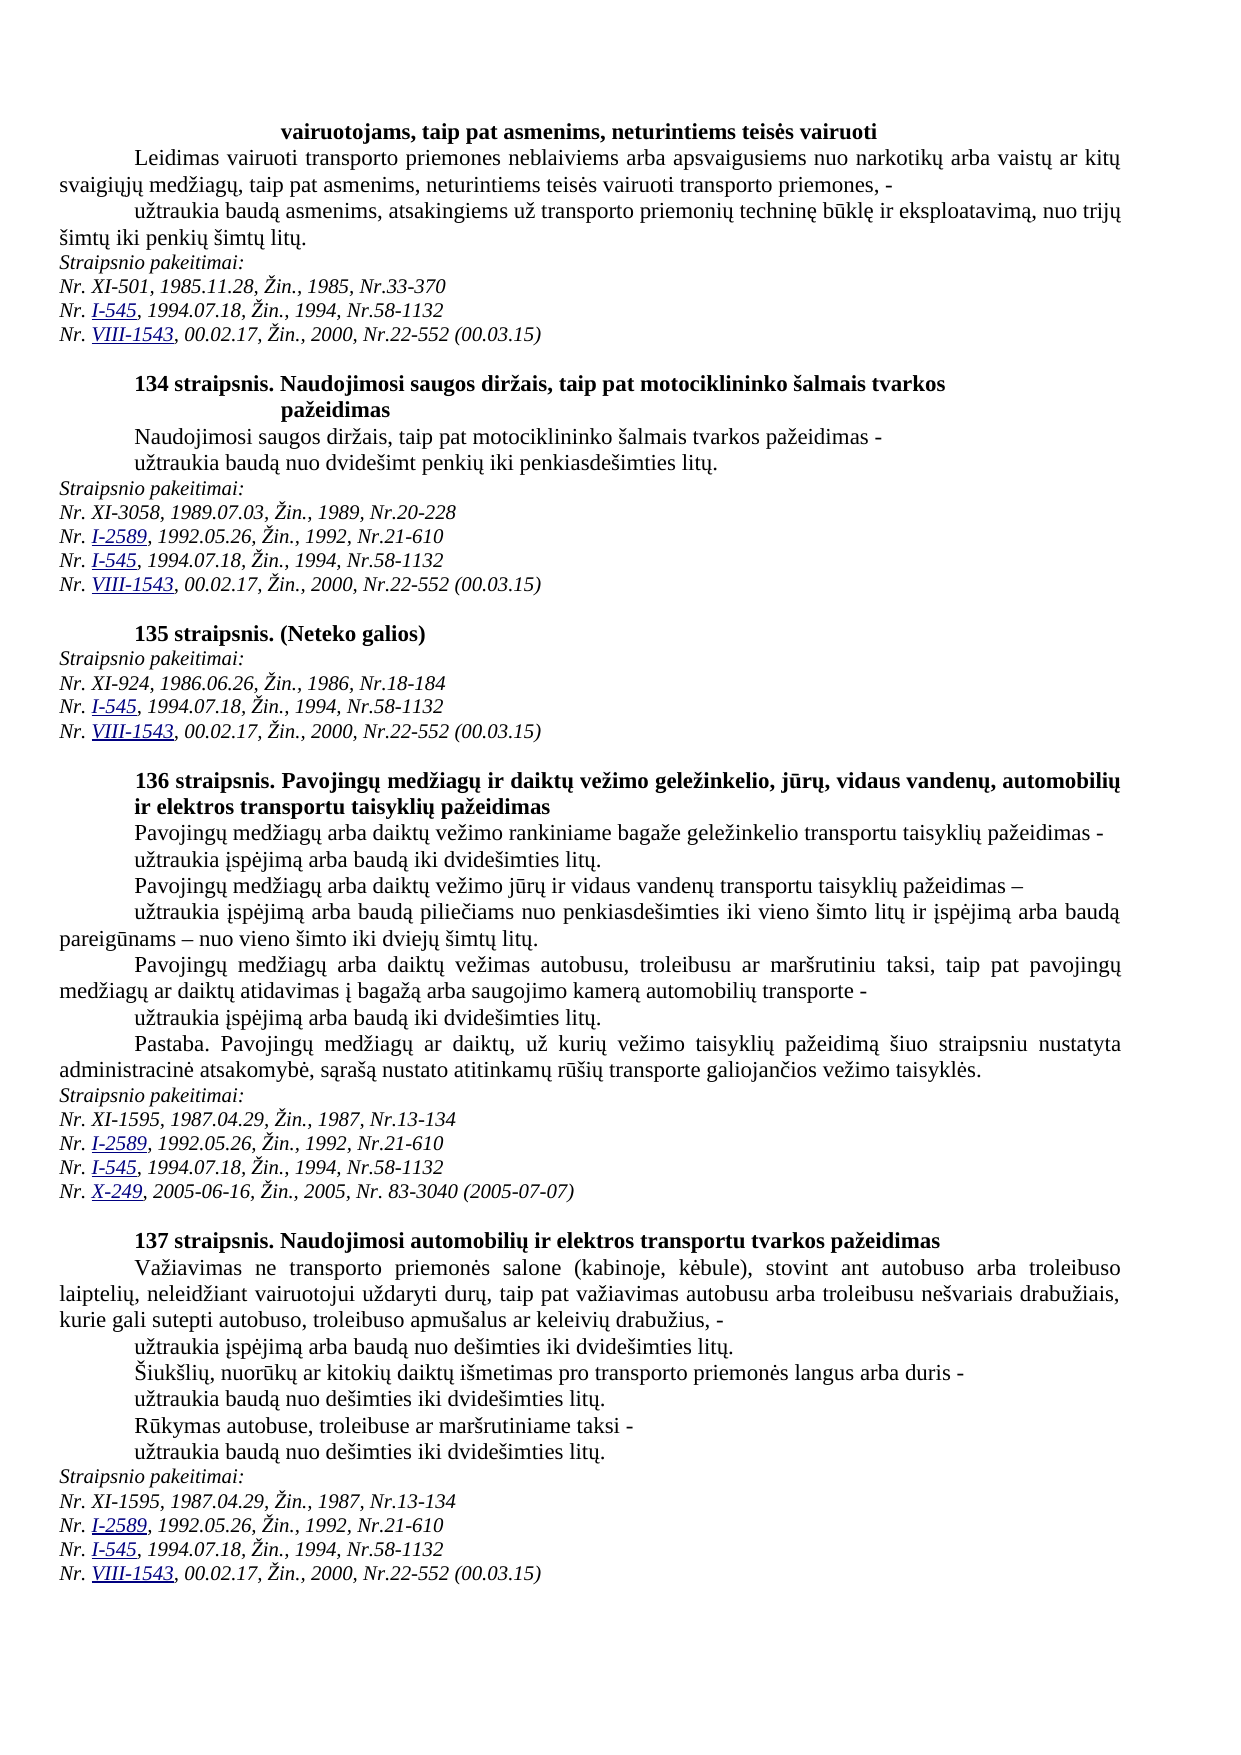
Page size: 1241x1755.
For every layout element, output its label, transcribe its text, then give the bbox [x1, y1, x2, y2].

text Nr. XI-1595, 1987.04.29, Žin., 1987, Nr.13-134 [59, 1107, 1122, 1131]
text užtraukia įspėjimą arba baudą nuo dešimties iki dvidešimties litų. [59, 1333, 1122, 1359]
text Nr. XI-3058, 1989.07.03, Žin., 1989, Nr.20-228 [59, 500, 1122, 524]
text Važiavimas ne transporto priemonės salone (kabinoje, kėbule), stovint ant autobuso arba troleibuso laiptelių, neleidžiant vairuotojui uždaryti durų, taip pat važiavimas autobusu arba troleibusu nešvariais drabužiais, kurie gali sutepti autobuso, troleibuso apmušalus ar keleivių drabužius, - [59, 1254, 1122, 1333]
text Pavojingų medžiagų arba daiktų vežimo rankiniame bagaže geležinkelio transportu taisyklių pažeidimas - [59, 819, 1122, 846]
text 134 straipsnis. Naudojimosi saugos diržais, taip pat motociklininko šalmais tvarkos [134, 370, 1122, 397]
text 135 straipsnis. (Neteko galios) [59, 620, 1122, 646]
text užtraukia įspėjimą arba baudą iki dvidešimties litų. [59, 846, 1122, 872]
text Nr. I-2589, 1992.05.26, Žin., 1992, Nr.21-610 [59, 1131, 1122, 1155]
text Rūkymas autobuse, troleibuse ar maršrutiniame taksi - [59, 1412, 1122, 1438]
text Pavojingų medžiagų arba daiktų vežimo jūrų ir vidaus vandenų transportu taisyklių pažeidimas – [59, 872, 1122, 898]
text Nr. I-545, 1994.07.18, Žin., 1994, Nr.58-1132 [59, 1155, 1122, 1179]
text Nr. XI-501, 1985.11.28, Žin., 1985, Nr.33-370 [59, 274, 1122, 298]
text Nr. VIII-1543, 00.02.17, Žin., 2000, Nr.22-552 (00.03.15) [59, 322, 1122, 346]
text Šiukšlių, nuorūkų ar kitokių daiktų išmetimas pro transporto priemonės langus arba duris - [59, 1359, 1122, 1385]
text Pavojingų medžiagų arba daiktų vežimas autobusu, troleibusu ar maršrutiniu taksi, taip pat pavojingų medžiagų ar daiktų atidavimas į bagažą arba saugojimo kamerą automobilių transporte - [59, 951, 1122, 1004]
text Leidimas vairuoti transporto priemones neblaiviems arba apsvaigusiems nuo narkotikų arba vaistų ar kitų svaigiųjų medžiagų, taip pat asmenims, neturintiems teisės vairuoti transporto priemones, - [59, 144, 1122, 197]
text Pastaba. Pavojingų medžiagų ar daiktų, už kurių vežimo taisyklių pažeidimą šiuo straipsniu nustatyta administracinė atsakomybė, sąrašą nustato atitinkamų rūšių transporte galiojančios vežimo taisyklės. [59, 1030, 1122, 1083]
text užtraukia baudą nuo dešimties iki dvidešimties litų. [59, 1438, 1122, 1464]
text užtraukia įspėjimą arba baudą iki dvidešimties litų. [59, 1004, 1122, 1030]
text Naudojimosi saugos diržais, taip pat motociklininko šalmais tvarkos pažeidimas - [59, 423, 1122, 449]
text Nr. X-249, 2005-06-16, Žin., 2005, Nr. 83-3040 (2005-07-07) [59, 1179, 1122, 1203]
text Nr. I-545, 1994.07.18, Žin., 1994, Nr.58-1132 [59, 298, 1122, 322]
text Nr. I-2589, 1992.05.26, Žin., 1992, Nr.21-610 [59, 524, 1122, 548]
text 136 straipsnis. Pavojingų medžiagų ir daiktų vežimo geležinkelio, jūrų, vidaus vandenų, automobilių ir elektros transportu taisyklių pažeidimas [134, 767, 1122, 819]
text Straipsnio pakeitimai: [59, 1464, 1122, 1488]
text vairuotojams, taip pat asmenims, neturintiems teisės vairuoti [281, 118, 1122, 144]
text Nr. I-545, 1994.07.18, Žin., 1994, Nr.58-1132 [59, 548, 1122, 572]
text Nr. XI-1595, 1987.04.29, Žin., 1987, Nr.13-134 [59, 1488, 1122, 1513]
text Nr. VIII-1543, 00.02.17, Žin., 2000, Nr.22-552 (00.03.15) [59, 1561, 1122, 1585]
text Straipsnio pakeitimai: [59, 646, 1122, 670]
text Nr. VIII-1543, 00.02.17, Žin., 2000, Nr.22-552 (00.03.15) [59, 572, 1122, 596]
text Straipsnio pakeitimai: [59, 1083, 1122, 1107]
text užtraukia baudą asmenims, atsakingiems už transporto priemonių techninę būklę ir eksploatavimą, nuo trijų šimtų iki penkių šimtų litų. [59, 197, 1122, 250]
text pažeidimas [281, 397, 1122, 423]
text užtraukia baudą nuo dvidešimt penkių iki penkiasdešimties litų. [59, 449, 1122, 476]
text 137 straipsnis. Naudojimosi automobilių ir elektros transportu tvarkos pažeidimas [134, 1227, 1122, 1254]
text Straipsnio pakeitimai: [59, 250, 1122, 274]
text Nr. I-545, 1994.07.18, Žin., 1994, Nr.58-1132 [59, 694, 1122, 718]
text Nr. VIII-1543, 00.02.17, Žin., 2000, Nr.22-552 (00.03.15) [59, 718, 1122, 743]
text Nr. I-2589, 1992.05.26, Žin., 1992, Nr.21-610 [59, 1513, 1122, 1537]
text Straipsnio pakeitimai: [59, 476, 1122, 500]
text Nr. XI-924, 1986.06.26, Žin., 1986, Nr.18-184 [59, 670, 1122, 694]
text užtraukia įspėjimą arba baudą piliečiams nuo penkiasdešimties iki vieno šimto litų ir įspėjimą arba baudą pareigūnams – nuo vieno šimto iki dviejų šimtų litų. [59, 898, 1122, 951]
text Nr. I-545, 1994.07.18, Žin., 1994, Nr.58-1132 [59, 1537, 1122, 1561]
text užtraukia baudą nuo dešimties iki dvidešimties litų. [59, 1385, 1122, 1412]
